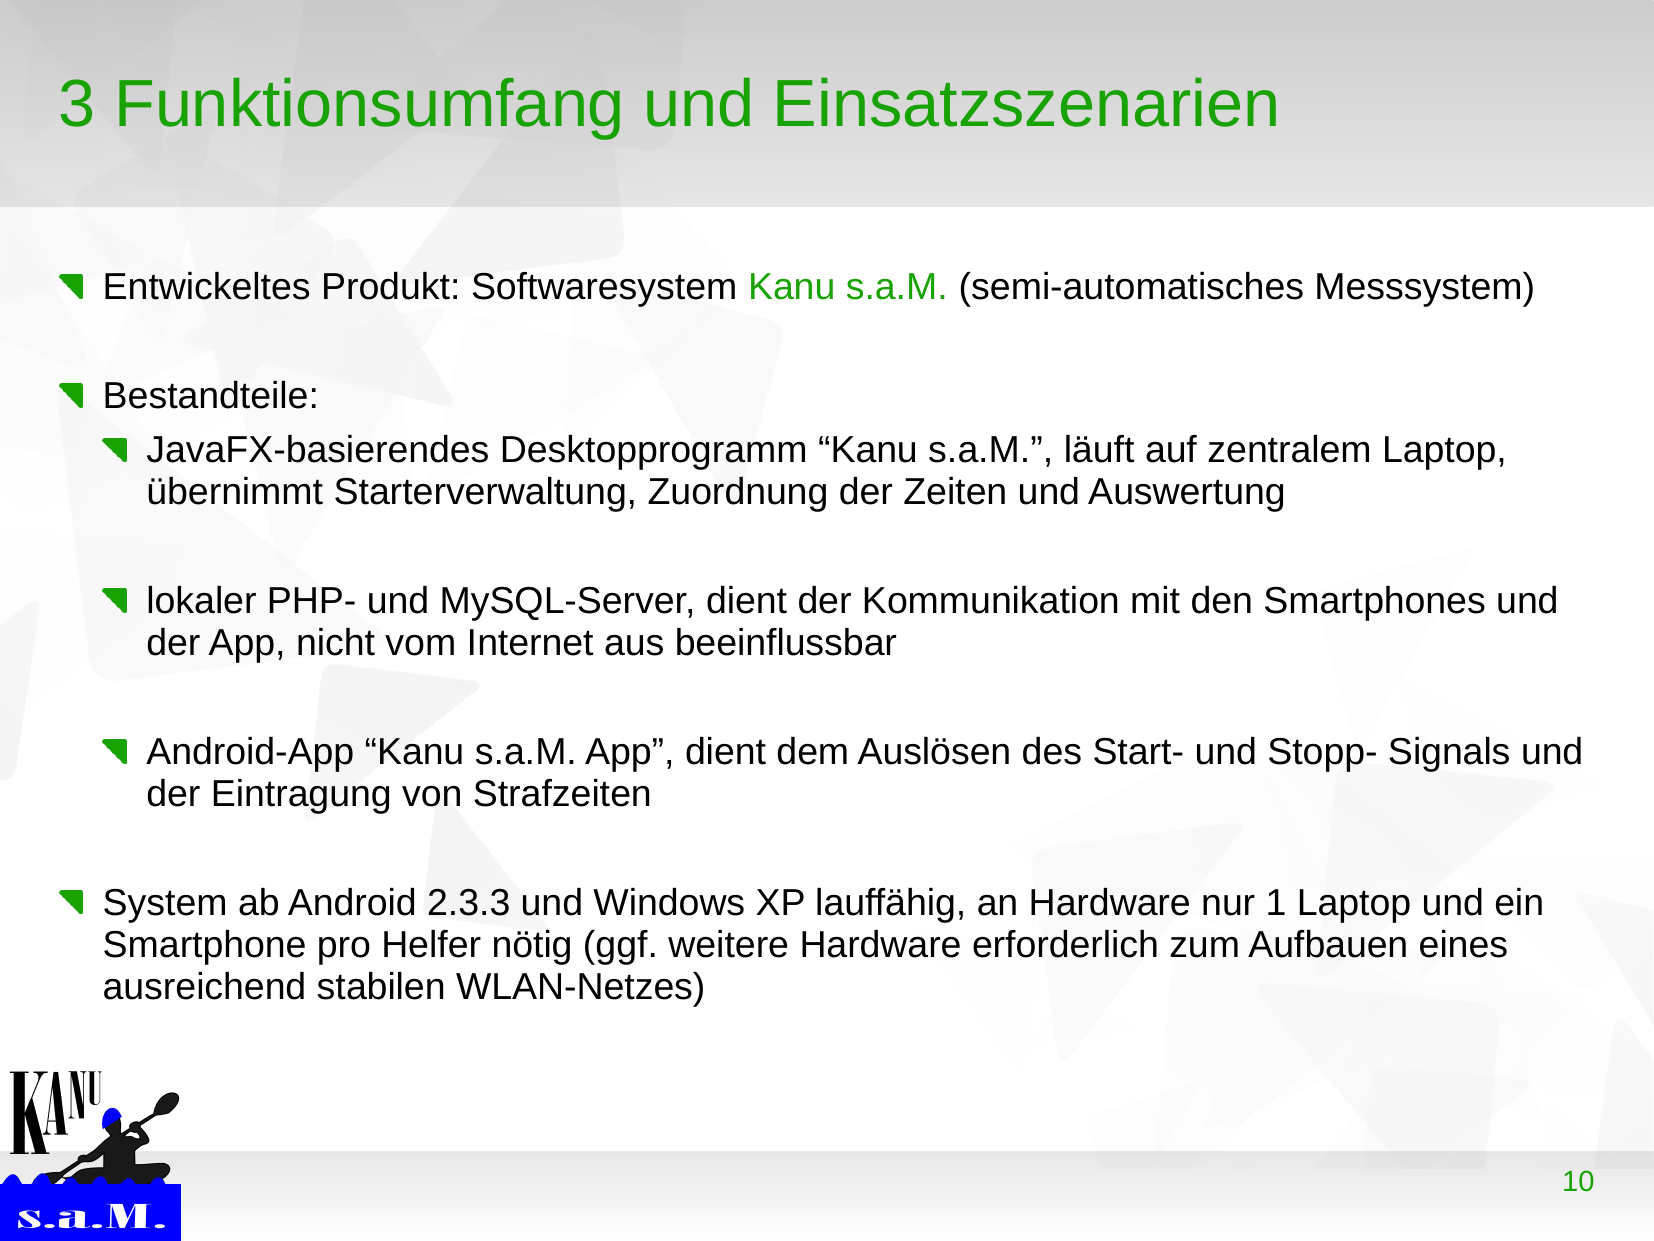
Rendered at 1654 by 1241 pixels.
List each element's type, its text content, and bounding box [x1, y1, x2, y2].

title 3 Funktionsumfang und Einsatzszenarien [59, 29, 1595, 178]
picture [0, 1059, 181, 1241]
picture [915, 548, 1654, 1169]
picture [0, 0, 783, 931]
list Entwickeltes Produkt: Softwaresystem Kanu s.a.M. (semi-automatisches Messsystem) Bestandteile: JavaFX-basierendes Desktopprogramm “Kanu s.a.M.”, läuft auf zentralem Laptop, übernimmt Starterverwaltung, Zuordnung der Zeiten und Auswertung lokaler PHP- und MySQL-Server, dient der Kommunikation mit den Smartphones und der App, nicht vom Internet aus beeinflussbar Android-App “Kanu s.a.M. App”, dient dem Auslösen des Start- und Stopp- Signals und der Eintragung von Strafzeiten System ab Android 2.3.3 und Windows XP lauffähig, an Hardware nur 1 Laptop und ein Smartphone pro Helfer nötig (ggf. weitere Hardware erforderlich zum Aufbauen eines ausreichend stabilen WLAN-Netzes) [59, 265, 1595, 1008]
